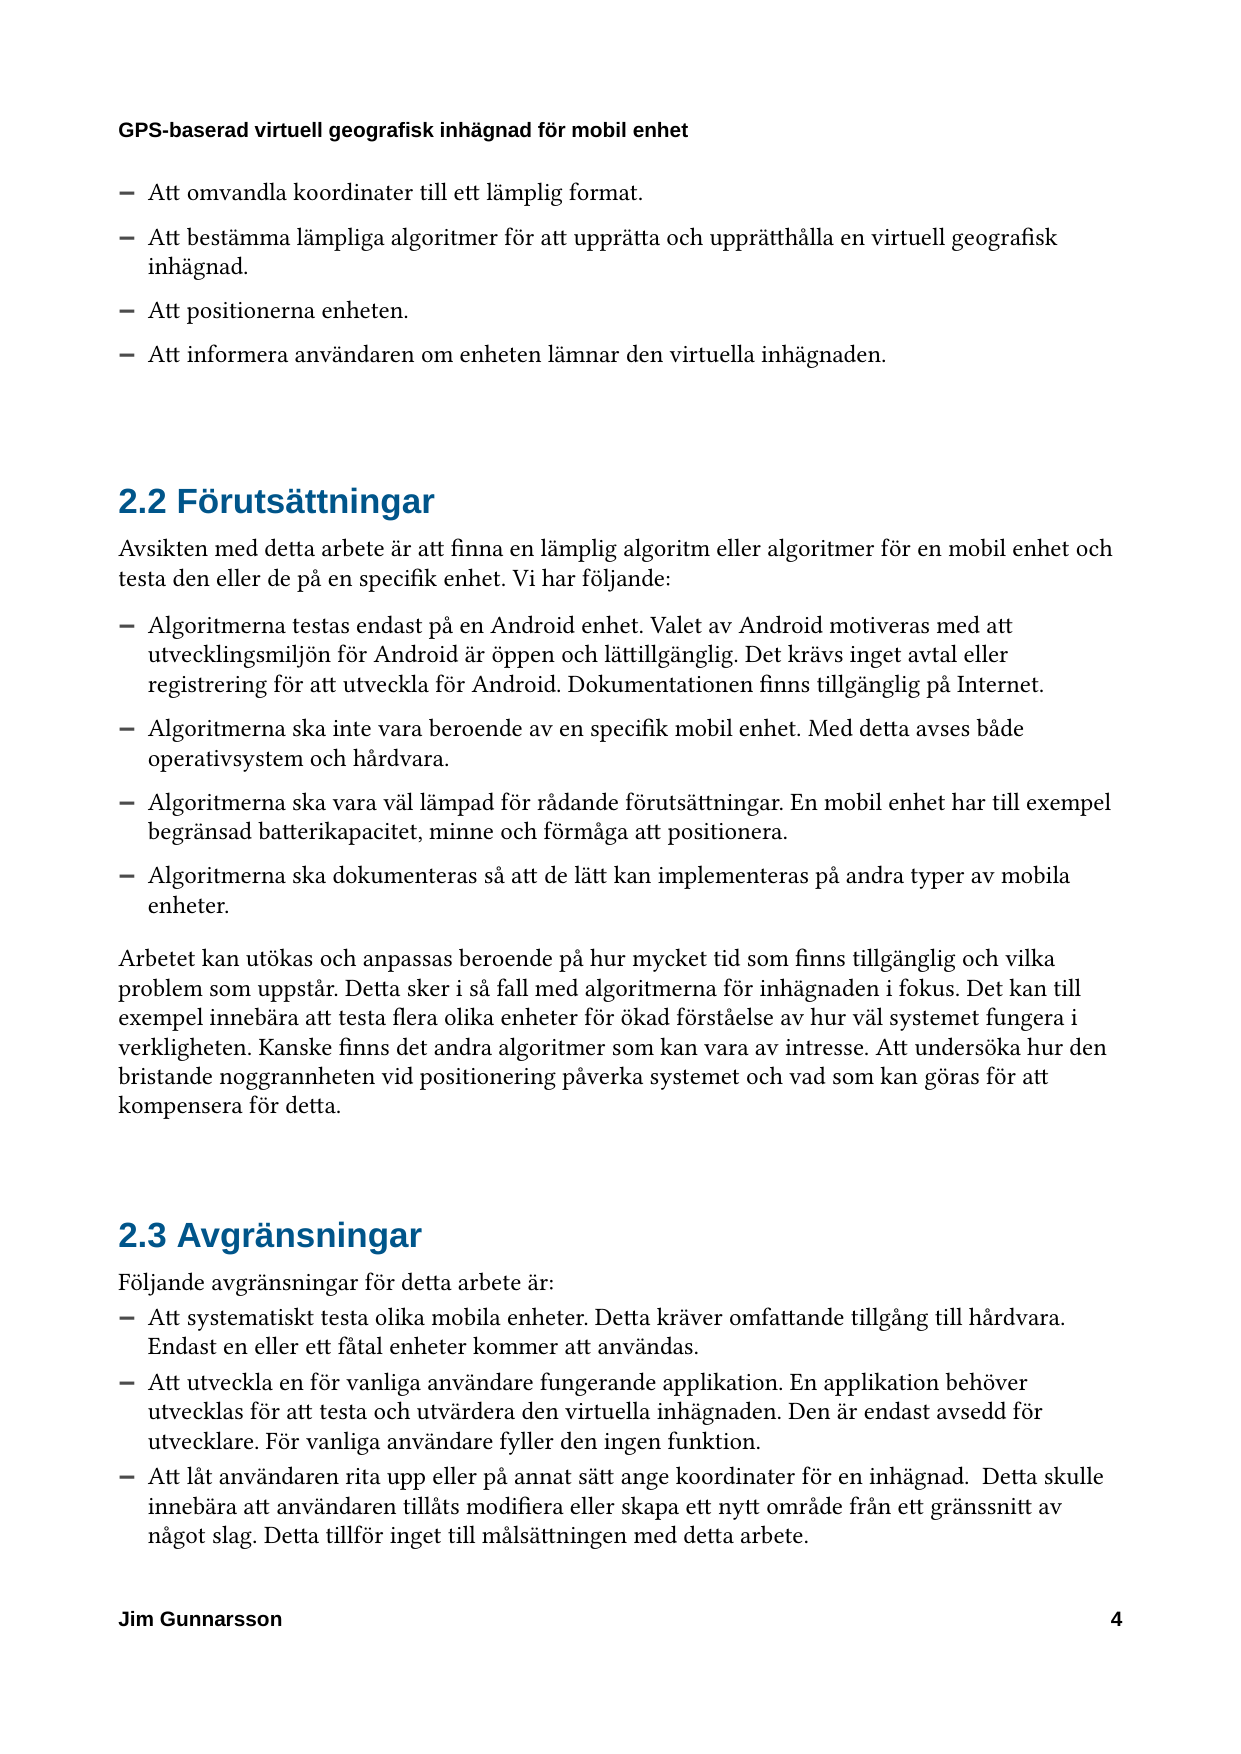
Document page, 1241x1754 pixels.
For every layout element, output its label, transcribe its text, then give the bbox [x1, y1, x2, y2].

list Att utveckla en för vanliga användare fungerande applikation. En applikation behöver utvecklas för att testa och utvärdera den virtuella inhägnaden. Den är endast avsedd för utvecklare. För vanliga användare fyller den ingen funktion. [118, 1367, 1122, 1455]
subtitle Förutsättningar [118, 481, 1122, 521]
subtitle Avgränsningar [118, 1214, 1122, 1254]
text Avsikten med detta arbete är att finna en lämplig algoritm eller algoritmer för en mobil enhet och testa den eller de på en specifik enhet. Vi har följande: [118, 533, 1122, 592]
list Algoritmerna ska vara väl lämpad för rådande förutsättningar. En mobil enhet har till exempel begränsad batterikapacitet, minne och förmåga att positionera. [118, 787, 1122, 846]
text Arbetet kan utökas och anpassas beroende på hur mycket tid som finns tillgänglig och vilka problem som uppstår. Detta sker i så fall med algoritmerna för inhägnaden i fokus. Det kan till exempel innebära att testa flera olika enheter för ökad förståelse av hur väl systemet fungera i verkligheten. Kanske finns det andra algoritmer som kan vara av intresse. Att undersöka hur den bristande noggrannheten vid positionering påverka systemet och vad som kan göras för att kompensera för detta. [118, 943, 1122, 1120]
list Att bestämma lämpliga algoritmer för att upprätta och upprätthålla en virtuell geografisk inhägnad. [118, 221, 1122, 280]
text Följande avgränsningar för detta arbete är: [118, 1266, 1122, 1296]
list Att positionerna enheten. [118, 295, 1122, 324]
list Att låt användaren rita upp eller på annat sätt ange koordinater för en inhägnad. Detta skulle innebära att användaren tillåts modifiera eller skapa ett nytt område från ett gränssnitt av något slag. Detta tillför inget till målsättningen med detta arbete. [118, 1461, 1122, 1549]
list Att omvandla koordinater till ett lämplig format. [118, 177, 1122, 207]
list Att informera användaren om enheten lämnar den virtuella inhägnaden. [118, 339, 1122, 369]
list Algoritmerna ska dokumenteras så att de lätt kan implementeras på andra typer av mobila enheter. [118, 860, 1122, 919]
list Att systematiskt testa olika mobila enheter. Detta kräver omfattande tillgång till hårdvara. Endast en eller ett fåtal enheter kommer att användas. [118, 1302, 1122, 1361]
list Algoritmerna ska inte vara beroende av en specifik mobil enhet. Med detta avses både operativsystem och hårdvara. [118, 713, 1122, 772]
list Algoritmerna testas endast på en Android enhet. Valet av Android motiveras med att utvecklingsmiljön för Android är öppen och lättillgänglig. Det krävs inget avtal eller registrering för att utveckla för Android. Dokumentationen finns tillgänglig på Internet. [118, 610, 1122, 698]
